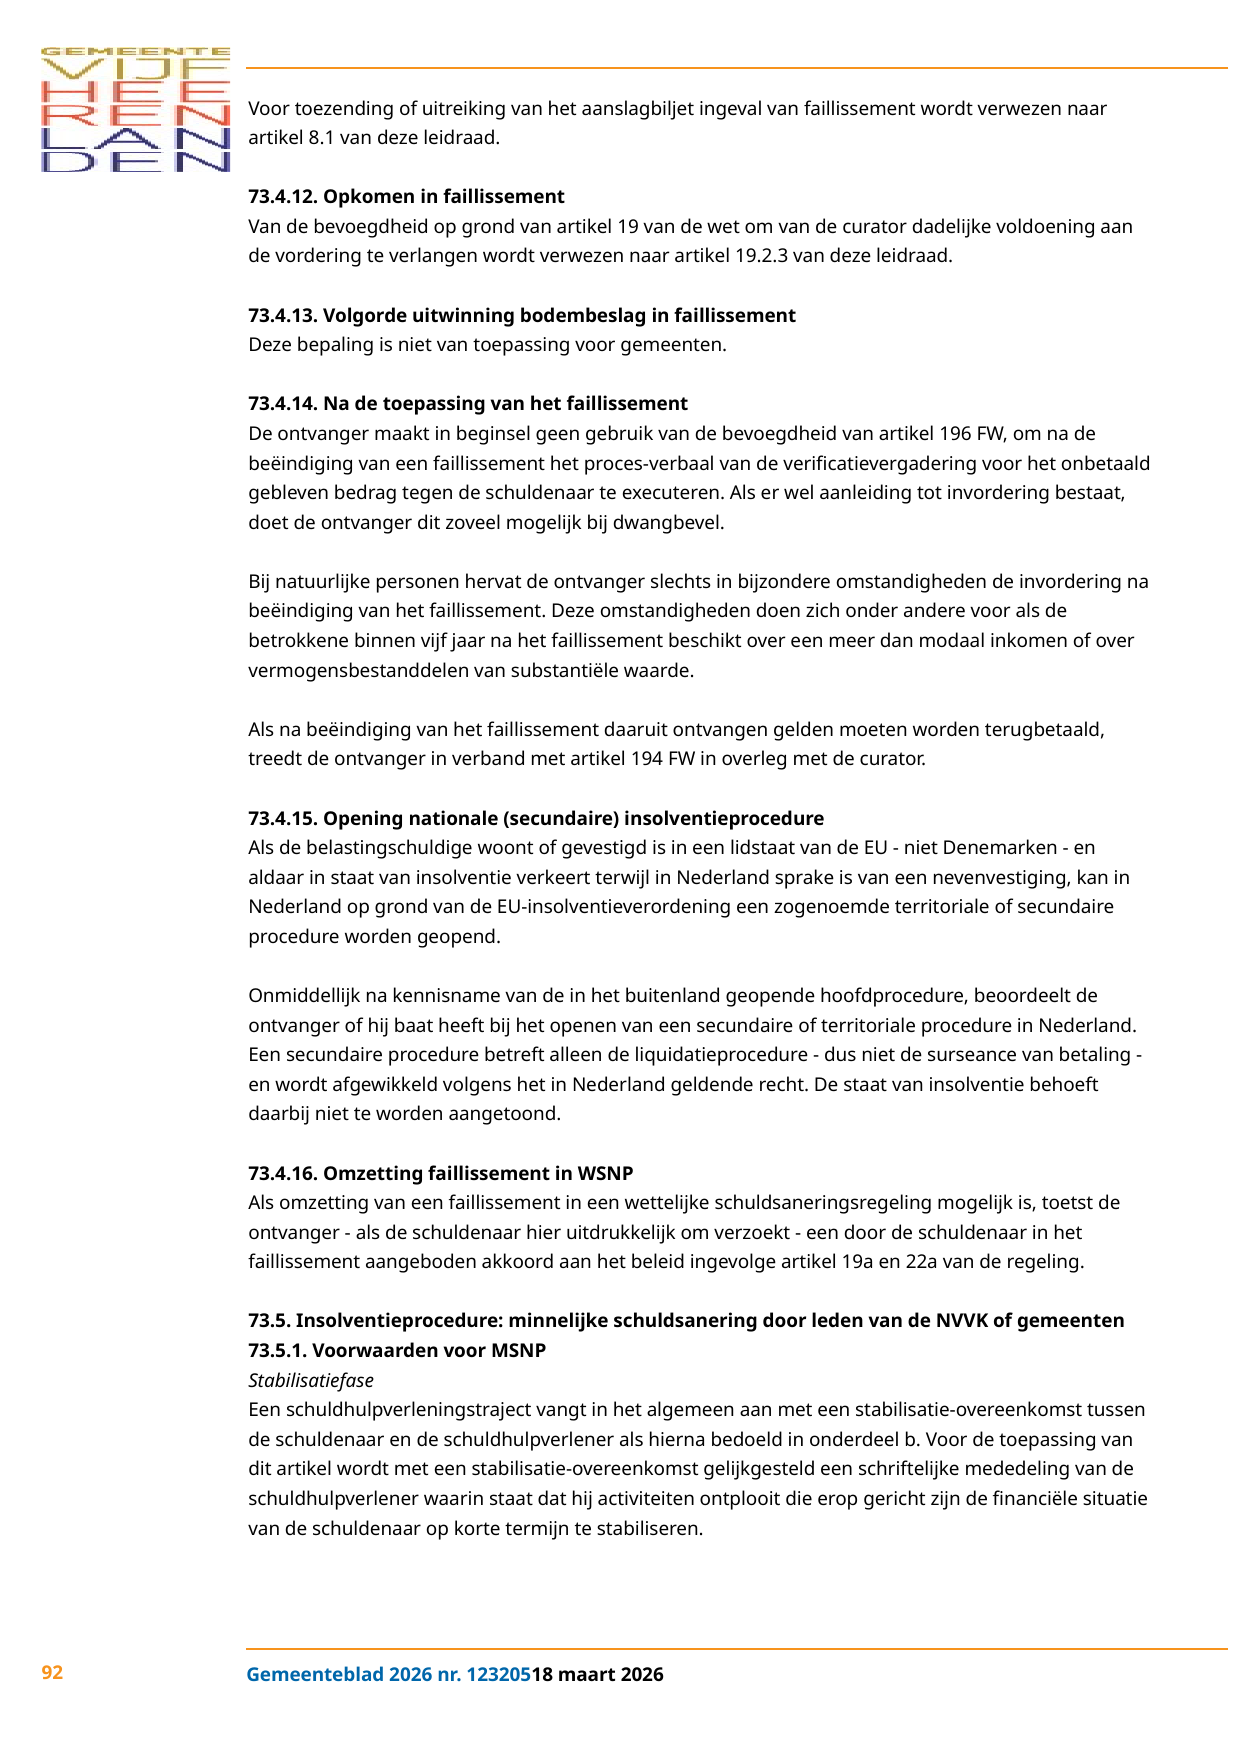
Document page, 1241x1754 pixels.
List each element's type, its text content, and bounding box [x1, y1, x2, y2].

text 73.4.13. Volgorde uitwinning bodembeslag in faillissement [248, 302, 1152, 328]
text De ontvanger maakt in beginsel geen gebruik van de bevoegdheid van artikel 196 FW, om na de beëindiging van een faillissement het proces-verbaal van de verificatievergadering voor het onbetaald gebleven bedrag tegen de schuldenaar te executeren. Als er wel aanleiding tot invordering bestaat, doet de ontvanger dit zoveel mogelijk bij dwangbevel. [248, 420, 1152, 535]
text 73.5.1. Voorwaarden voor MSNP [248, 1337, 1152, 1363]
picture [41, 47, 231, 172]
text Als omzetting van een faillissement in een wettelijke schuldsaneringsregeling mogelijk is, toetst de ontvanger - als de schuldenaar hier uitdrukkelijk om verzoekt - een door de schuldenaar in het faillissement aangeboden akkoord aan het beleid ingevolge artikel 19a en 22a van de regeling. [248, 1189, 1152, 1274]
text Als na beëindiging van het faillissement daaruit ontvangen gelden moeten worden terugbetaald, treedt de ontvanger in verband met artikel 194 FW in overleg met de curator. [248, 716, 1152, 771]
text 73.4.15. Opening nationale (secundaire) insolventieprocedure [248, 805, 1152, 831]
text 73.5. Insolventieprocedure: minnelijke schuldsanering door leden van de NVVK of gemeenten [248, 1308, 1152, 1333]
text Stabilisatiefase [248, 1367, 1152, 1393]
text 73.4.16. Omzetting faillissement in WSNP [248, 1160, 1152, 1186]
text Als de belastingschuldige woont of gevestigd is in een lidstaat van de EU - niet Denemarken - en aldaar in staat van insolventie verkeert terwijl in Nederland sprake is van een nevenvestiging, kan in Nederland op grond van de EU-insolventieverordening een zogenoemde territoriale of secundaire procedure worden geopend. [248, 834, 1152, 949]
text Deze bepaling is niet van toepassing voor gemeenten. [248, 331, 1152, 357]
text Voor toezending of uitreiking van het aanslagbiljet ingeval van faillissement wordt verwezen naar artikel 8.1 van deze leidraad. [248, 95, 1152, 150]
text Onmiddellijk na kennisname van de in het buitenland geopende hoofdprocedure, beoordeelt de ontvanger of hij baat heeft bij het openen van een secundaire of territoriale procedure in Nederland. Een secundaire procedure betreft alleen de liquidatieprocedure - dus niet de surseance van betaling - en wordt afgewikkeld volgens het in Nederland geldende recht. De staat van insolventie behoeft daarbij niet te worden aangetoond. [248, 982, 1152, 1126]
text 73.4.12. Opkomen in faillissement [248, 183, 1152, 209]
text Bij natuurlijke personen hervat de ontvanger slechts in bijzondere omstandigheden de invordering na beëindiging van het faillissement. Deze omstandigheden doen zich onder andere voor als de betrokkene binnen vijf jaar na het faillissement beschikt over een meer dan modaal inkomen of over vermogensbestanddelen van substantiële waarde. [248, 568, 1152, 683]
text 73.4.14. Na de toepassing van het faillissement [248, 391, 1152, 416]
text Van de bevoegdheid op grond van artikel 19 van de wet om van de curator dadelijke voldoening aan de vordering te verlangen wordt verwezen naar artikel 19.2.3 van deze leidraad. [248, 213, 1152, 268]
text Een schuldhulpverleningstraject vangt in het algemeen aan met een stabilisatie-overeenkomst tussen de schuldenaar en de schuldhulpverlener als hierna bedoeld in onderdeel b. Voor de toepassing van dit artikel wordt met een stabilisatie-overeenkomst gelijkgesteld een schriftelijke mededeling van de schuldhulpverlener waarin staat dat hij activiteiten ontplooit die erop gericht zijn de financiële situatie van de schuldenaar op korte termijn te stabiliseren. [248, 1396, 1152, 1541]
